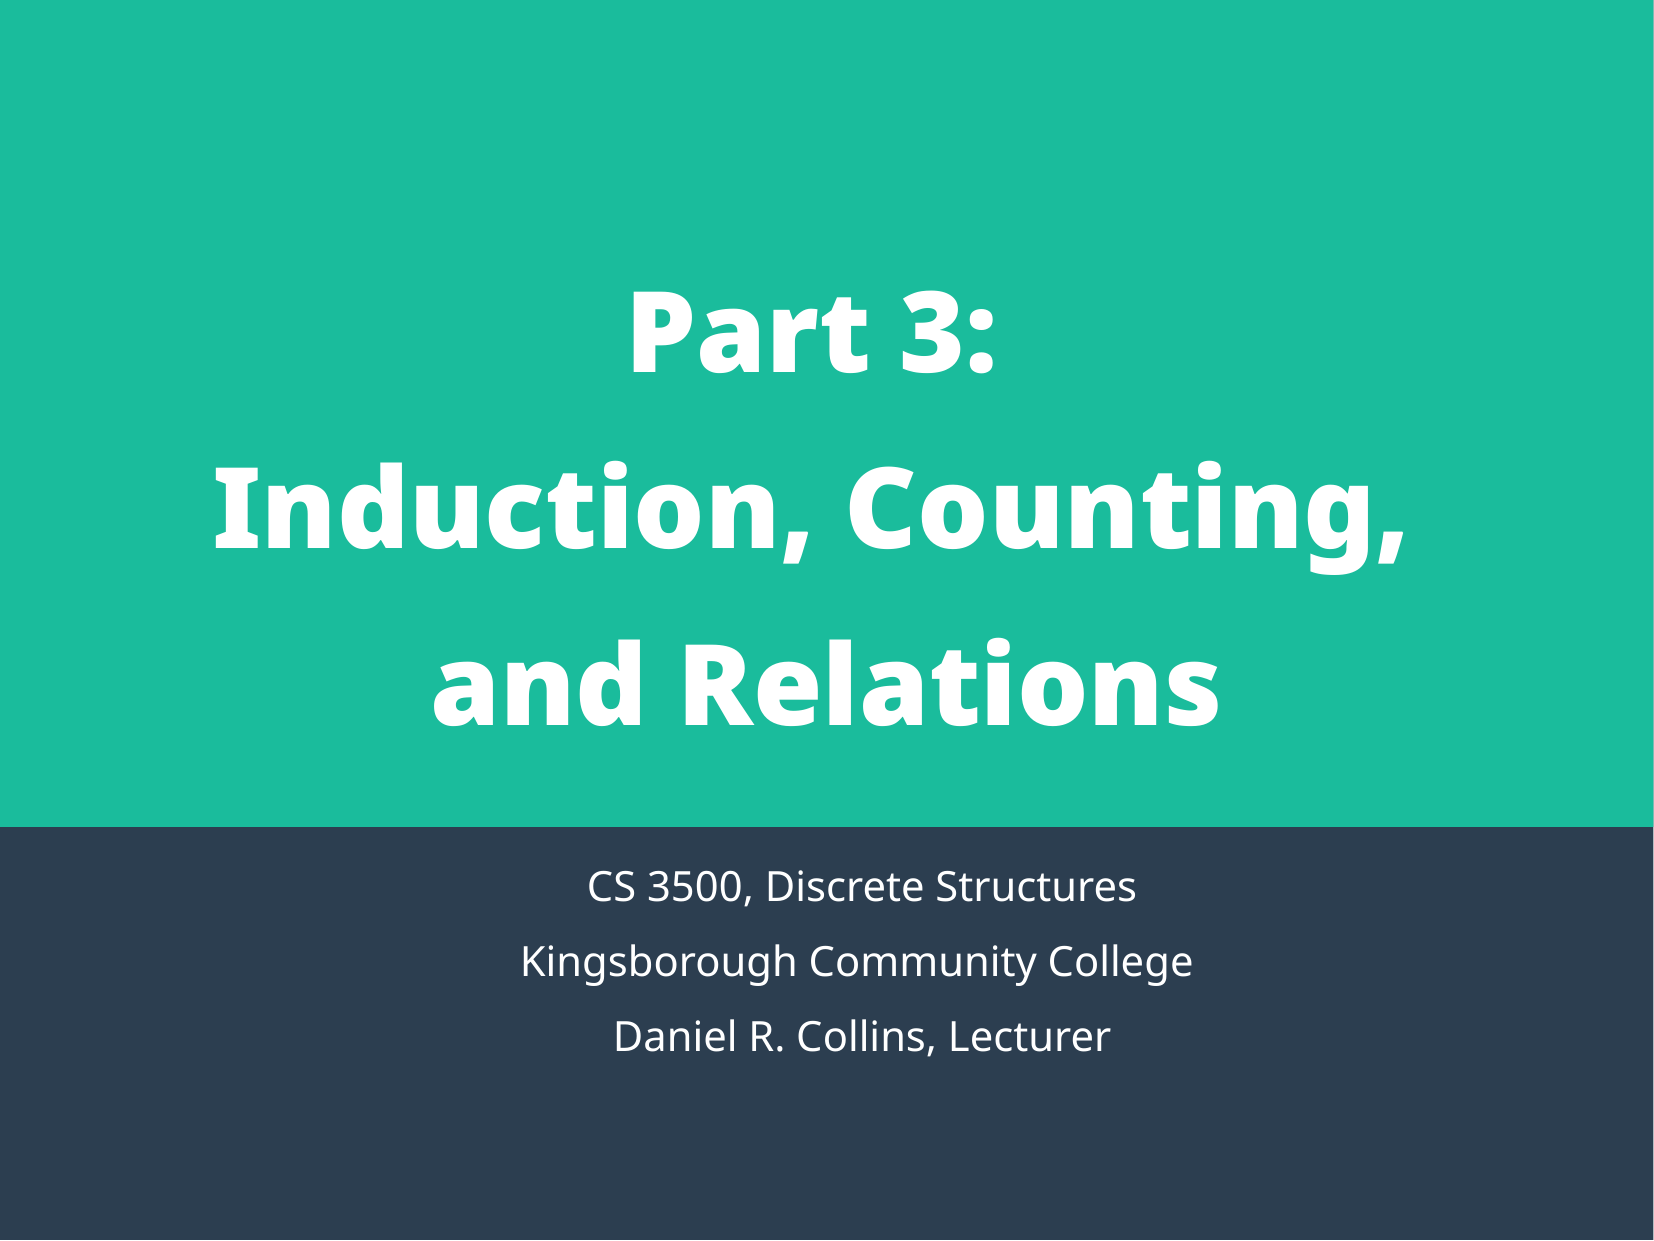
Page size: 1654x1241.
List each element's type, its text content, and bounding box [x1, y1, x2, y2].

title Part 3: Induction, Counting, and Relations [59, 218, 1595, 769]
list CS 3500, Discrete Structures Kingsborough Community College Daniel R. Collins, Lecturer [59, 856, 1595, 1182]
